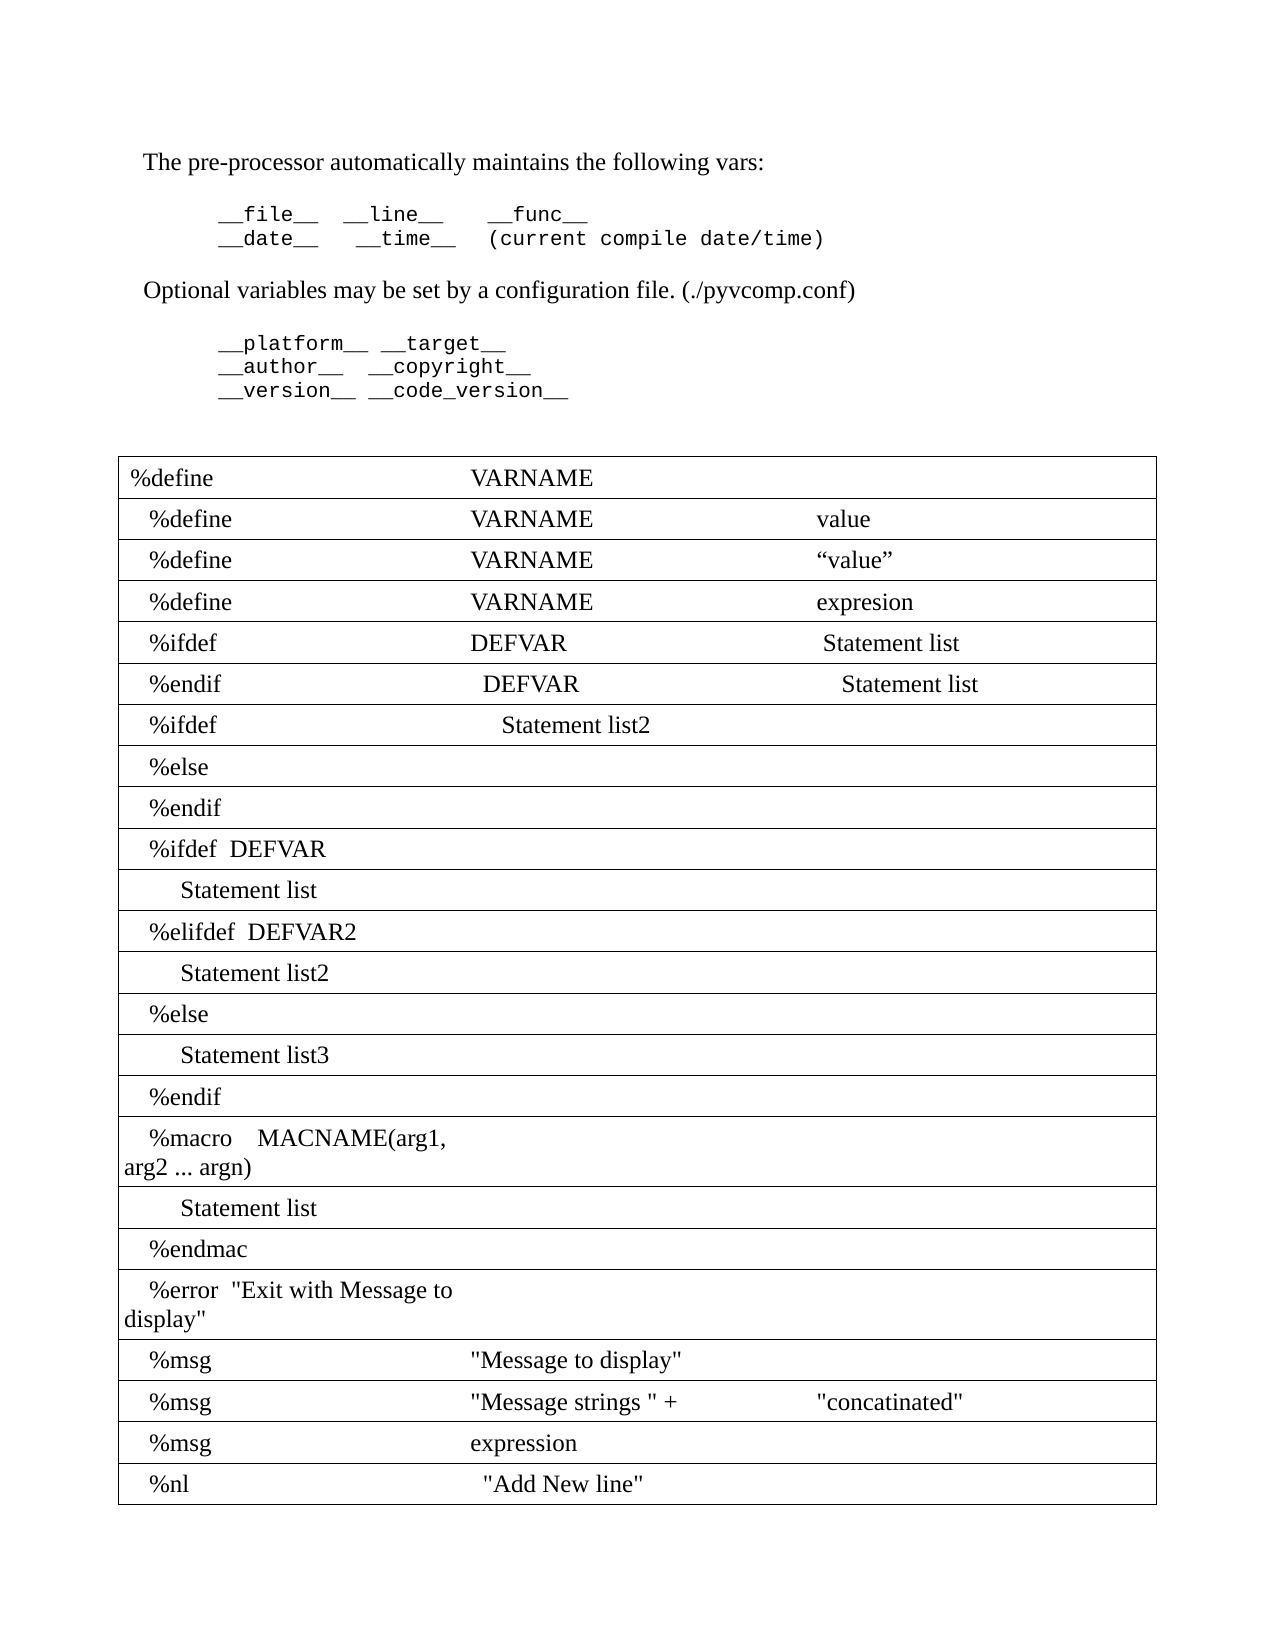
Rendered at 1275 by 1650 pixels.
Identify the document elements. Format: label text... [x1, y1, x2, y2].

text Optional variables may be set by a configuration file. (./pyvcomp.conf) [118, 275, 1157, 304]
table_cell [811, 705, 1156, 745]
table_cell %define [119, 540, 464, 580]
text __version__ __code_version__ [118, 380, 1157, 404]
table_cell [464, 952, 811, 992]
table_cell Statement list [119, 870, 464, 910]
table_cell [811, 1340, 1156, 1380]
table_cell “value” [811, 540, 1156, 580]
table_cell "Message strings " + [464, 1381, 811, 1421]
table_cell %ifdef [119, 622, 464, 662]
table_cell [464, 1076, 811, 1116]
table_cell [811, 952, 1156, 992]
table_cell %ifdef DEFVAR [119, 829, 464, 869]
table_cell [464, 911, 811, 951]
table_cell [464, 787, 811, 827]
table_cell %else [119, 746, 464, 786]
table_cell VARNAME [464, 540, 811, 580]
table_cell [464, 1117, 811, 1186]
table_cell "Add New line" [464, 1464, 811, 1504]
table_cell [464, 1229, 811, 1269]
table_header [811, 457, 1156, 497]
table_cell Statement list [119, 1187, 464, 1227]
table_cell Statement list3 [119, 1035, 464, 1075]
table_cell %define [119, 581, 464, 621]
table_cell [811, 829, 1156, 869]
table_cell [811, 1464, 1156, 1504]
table_cell [811, 911, 1156, 951]
table_cell [811, 1270, 1156, 1339]
table_cell [464, 994, 811, 1034]
table_header %define [119, 457, 464, 497]
table_cell %elifdef DEFVAR2 [119, 911, 464, 951]
table_cell %macro MACNAME(arg1, arg2 ... argn) [119, 1117, 464, 1186]
table_cell [811, 746, 1156, 786]
table_cell %nl [119, 1464, 464, 1504]
table_cell Statement list [811, 622, 1156, 662]
text __date__ __time__ (current compile date/time) [118, 228, 1157, 252]
table_cell DEFVAR [464, 622, 811, 662]
table_cell VARNAME [464, 581, 811, 621]
table_cell [811, 870, 1156, 910]
table_header VARNAME [464, 457, 811, 497]
table_cell "concatinated" [811, 1381, 1156, 1421]
text The pre-processor automatically maintains the following vars: [118, 147, 1157, 176]
table_cell [811, 787, 1156, 827]
table_cell expression [464, 1422, 811, 1462]
table_cell "Message to display" [464, 1340, 811, 1380]
table_cell Statement list2 [464, 705, 811, 745]
table_cell [811, 994, 1156, 1034]
table_cell [464, 1035, 811, 1075]
text __platform__ __target__ [118, 333, 1157, 356]
table_cell [464, 870, 811, 910]
table_cell [811, 1035, 1156, 1075]
table_cell value [811, 499, 1156, 539]
table_cell [464, 746, 811, 786]
table_cell %error "Exit with Message to display" [119, 1270, 464, 1339]
table_cell %msg [119, 1422, 464, 1462]
table_cell DEFVAR [464, 664, 811, 704]
table_cell [811, 1229, 1156, 1269]
table_cell %ifdef [119, 705, 464, 745]
table_cell [464, 1187, 811, 1227]
table_cell %msg [119, 1340, 464, 1380]
table_cell [811, 1187, 1156, 1227]
table_cell %else [119, 994, 464, 1034]
table_cell expresion [811, 581, 1156, 621]
table_cell %endmac [119, 1229, 464, 1269]
table_cell [811, 1117, 1156, 1186]
table_cell [811, 1422, 1156, 1462]
table_cell %msg [119, 1381, 464, 1421]
table_cell %define [119, 499, 464, 539]
text __author__ __copyright__ [118, 356, 1157, 380]
table_cell %endif [119, 664, 464, 704]
table_cell %endif [119, 1076, 464, 1116]
table_cell %endif [119, 787, 464, 827]
text __file__ __line__ __func__ [118, 204, 1157, 228]
table_cell Statement list2 [119, 952, 464, 992]
table_cell [464, 829, 811, 869]
table_cell Statement list [811, 664, 1156, 704]
table_cell VARNAME [464, 499, 811, 539]
table_cell [464, 1270, 811, 1339]
table_cell [811, 1076, 1156, 1116]
